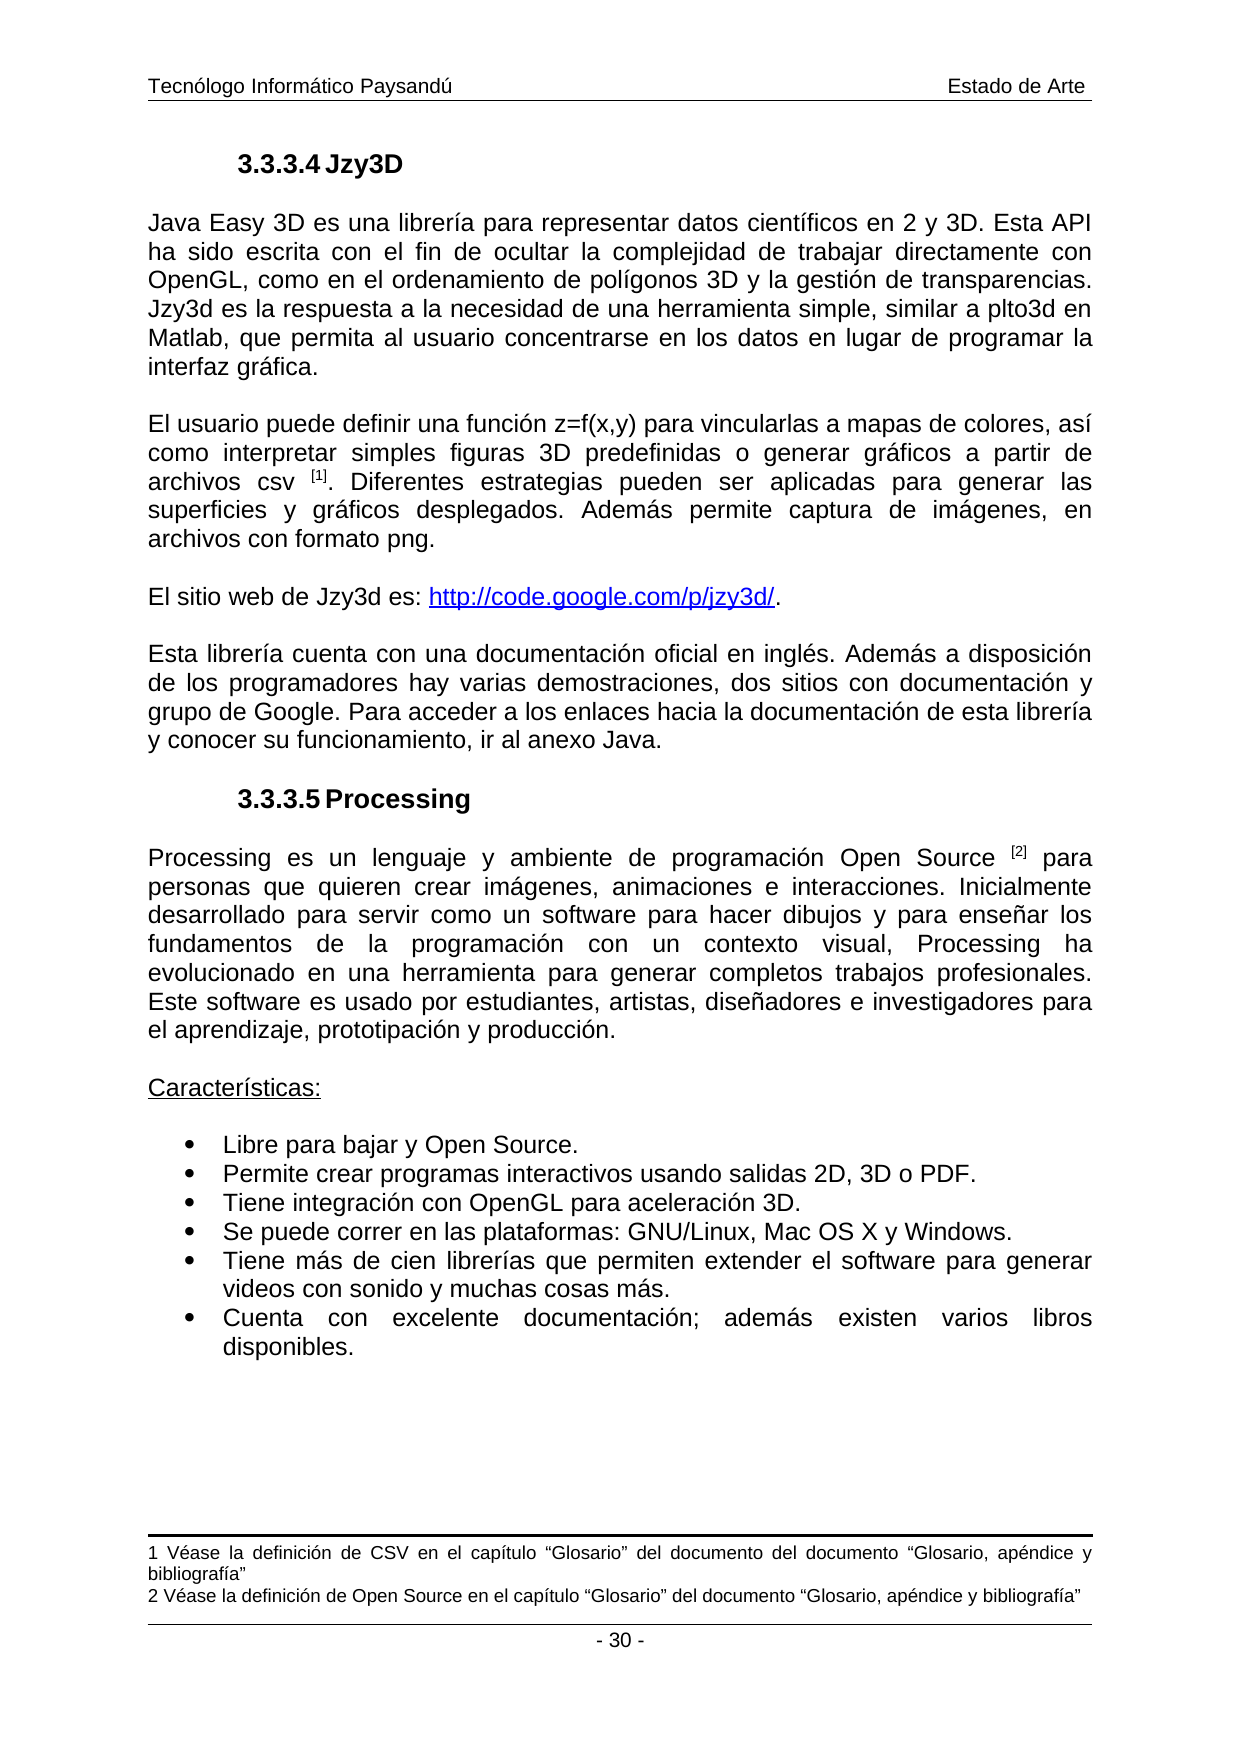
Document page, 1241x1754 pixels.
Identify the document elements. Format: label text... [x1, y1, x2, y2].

text Características: [148, 1073, 1092, 1101]
text Véase la definición de Open Source en el capítulo “Glosario” del documento “Glosario, apéndice y bibliografía” [148, 1585, 1092, 1606]
list Se puede correr en las plataformas: GNU/Linux, Mac OS X y Windows. [185, 1217, 1092, 1246]
list Cuenta con excelente documentación; además existen varios libros disponibles. [185, 1303, 1092, 1361]
text El usuario puede definir una función z=f(x,y) para vincularlas a mapas de colores, así como interpretar simples figuras 3D predefinidas o generar gráficos a partir de archivos csv []. Diferentes estrategias pueden ser aplicadas para generar las superficies y gráficos desplegados. Además permite captura de imágenes, en archivos con formato png. [148, 409, 1092, 553]
text Processing es un lenguaje y ambiente de programación Open Source [] para personas que quieren crear imágenes, animaciones e interacciones. Inicialmente desarrollado para servir como un software para hacer dibujos y para enseñar los fundamentos de la programación con un contexto visual, Processing ha evolucionado en una herramienta para generar completos trabajos profesionales. Este software es usado por estudiantes, artistas, diseñadores e investigadores para el aprendizaje, prototipación y producción. [148, 843, 1092, 1044]
list Tiene integración con OpenGL para aceleración 3D. [185, 1188, 1092, 1217]
subtitle Processing [237, 783, 1092, 814]
text Esta librería cuenta con una documentación oficial en inglés. Además a disposición de los programadores hay varias demostraciones, dos sitios con documentación y grupo de Google. Para acceder a los enlaces hacia la documentación de esta librería y conocer su funcionamiento, ir al anexo Java. [148, 639, 1092, 754]
text Java Easy 3D es una librería para representar datos científicos en 2 y 3D. Esta API ha sido escrita con el fin de ocultar la complejidad de trabajar directamente con OpenGL, como en el ordenamiento de polígonos 3D y la gestión de transparencias. Jzy3d es la respuesta a la necesidad de una herramienta simple, similar a plto3d en Matlab, que permita al usuario concentrarse en los datos en lugar de programar la interfaz gráfica. [148, 208, 1092, 380]
text Véase la definición de CSV en el capítulo “Glosario” del documento del documento “Glosario, apéndice y bibliografía” [148, 1542, 1092, 1585]
text El sitio web de Jzy3d es: http://code.google.com/p/jzy3d/. [148, 581, 1092, 610]
list Libre para bajar y Open Source. [185, 1130, 1092, 1159]
subtitle Jzy3D [237, 148, 1092, 179]
list Tiene más de cien librerías que permiten extender el software para generar videos con sonido y muchas cosas más. [185, 1246, 1092, 1303]
list Permite crear programas interactivos usando salidas 2D, 3D o PDF. [185, 1159, 1092, 1188]
